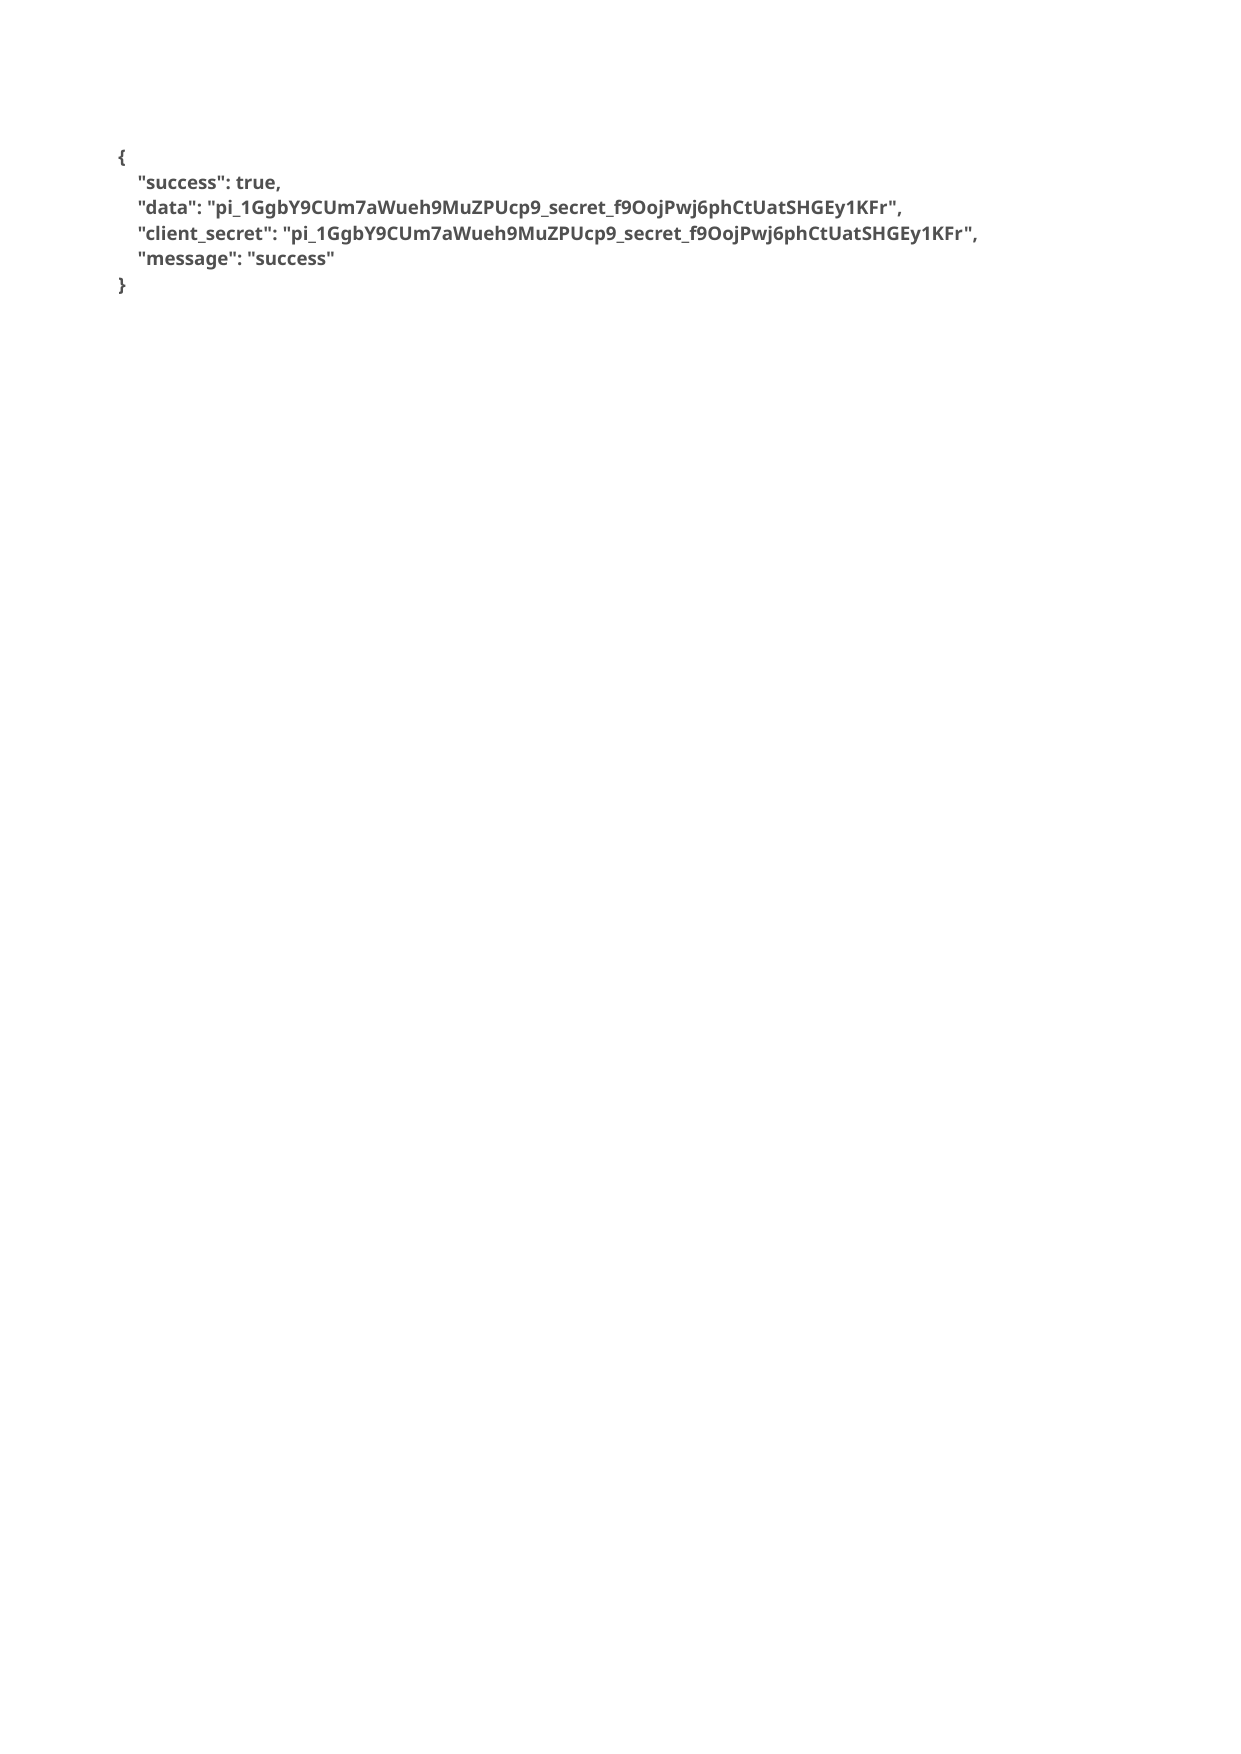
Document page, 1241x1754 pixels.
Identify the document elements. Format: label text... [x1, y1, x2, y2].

text "data": "pi_1GgbY9CUm7aWueh9MuZPUcp9_secret_f9OojPwj6phCtUatSHGEy1KFr", [118, 195, 1122, 220]
text { [118, 144, 1122, 169]
text } [118, 271, 1122, 297]
text "success": true, [118, 169, 1122, 195]
text "message": "success" [118, 246, 1122, 271]
text "client_secret": "pi_1GgbY9CUm7aWueh9MuZPUcp9_secret_f9OojPwj6phCtUatSHGEy1KFr", [118, 220, 1122, 246]
